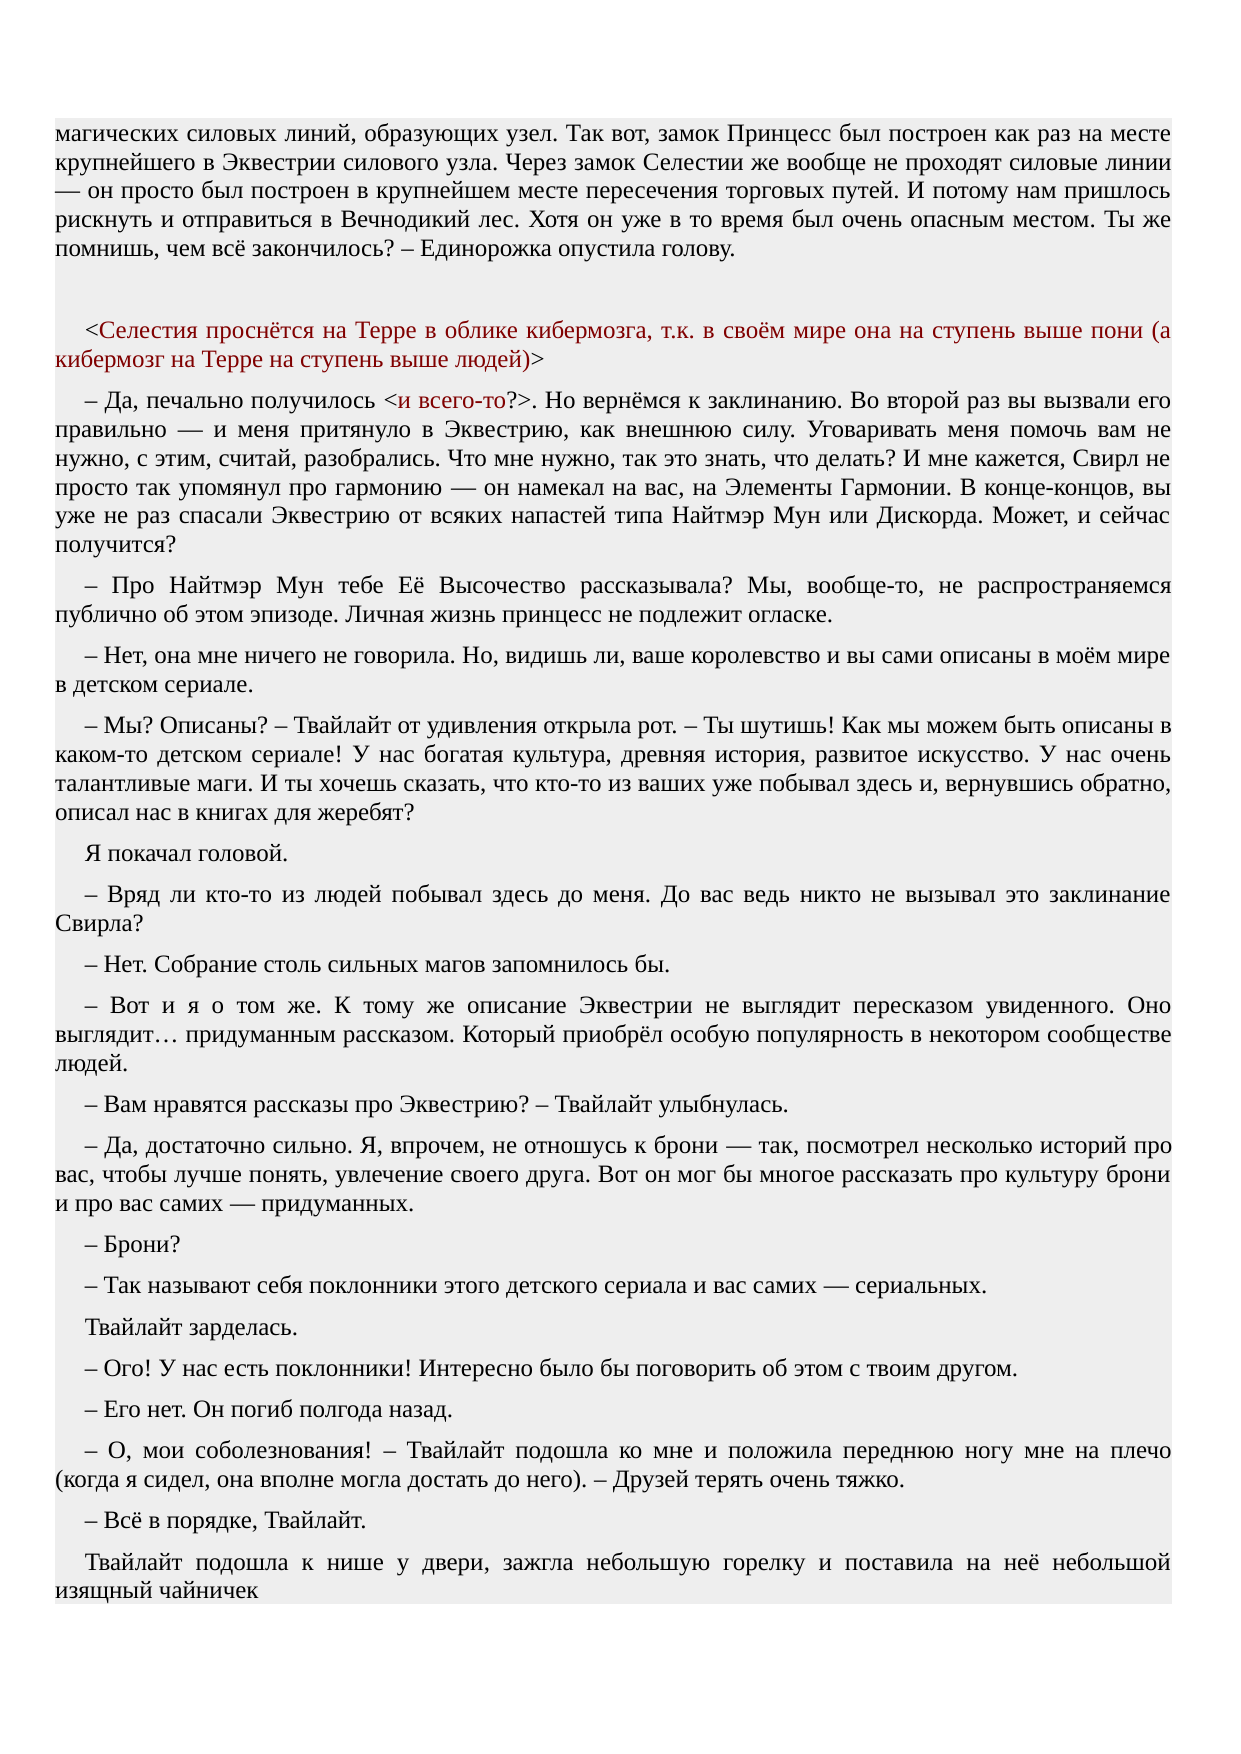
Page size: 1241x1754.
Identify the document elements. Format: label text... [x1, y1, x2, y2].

text Твайлайт зарделась. [55, 1312, 1172, 1341]
text – Да, достаточно сильно. Я, впрочем, не отношусь к брони — так, посмотрел несколько историй про вас, чтобы лучше понять, увлечение своего друга. Вот он мог бы многое рассказать про культуру брони и про вас самих — придуманных. [55, 1131, 1172, 1217]
text <Селестия проснётся на Терре в облике кибермозга, т.к. в своём мире она на ступень выше пони (а кибермозг на Терре на ступень выше людей)> [55, 316, 1172, 373]
text – Вот и я о том же. К тому же описание Эквестрии не выглядит пересказом увиденного. Оно выглядит… придуманным рассказом. Который приобрёл особую популярность в некотором сообществе людей. [55, 991, 1172, 1077]
text – Да, печально получилось <и всего-то?>. Но вернёмся к заклинанию. Во второй раз вы вызвали его правильно — и меня притянуло в Эквестрию, как внешнюю силу. Уговаривать меня помочь вам не нужно, с этим, считай, разобрались. Что мне нужно, так это знать, что делать? И мне кажется, Свирл не просто так упомянул про гармонию — он намекал на вас, на Элементы Гармонии. В конце-концов, вы уже не раз спасали Эквестрию от всяких напастей типа Найтмэр Мун или Дискорда. Может, и сейчас получится? [55, 386, 1172, 558]
text – Вам нравятся рассказы про Эквестрию? – Твайлайт улыбнулась. [55, 1089, 1172, 1118]
text – О, мои соболезнования! – Твайлайт подошла ко мне и положила переднюю ногу мне на плечо (когда я сидел, она вполне могла достать до него). – Друзей терять очень тяжко. [55, 1436, 1172, 1493]
text магических силовых линий, образующих узел. Так вот, замок Принцесс был построен как раз на месте крупнейшего в Эквестрии силового узла. Через замок Селестии же вообще не проходят силовые линии — он просто был построен в крупнейшем месте пересечения торговых путей. И потому нам пришлось рискнуть и отправиться в Вечнодикий лес. Хотя он уже в то время был очень опасным местом. Ты же помнишь, чем всё закончилось? – Единорожка опустила голову. [55, 118, 1172, 262]
text – Нет. Собрание столь сильных магов запомнилось бы. [55, 949, 1172, 978]
text – Мы? Описаны? – Твайлайт от удивления открыла рот. – Ты шутишь! Как мы можем быть описаны в каком-то детском сериале! У нас богатая культура, древняя история, развитое искусство. У нас очень талантливые маги. И ты хочешь сказать, что кто-то из ваших уже побывал здесь и, вернувшись обратно, описал нас в книгах для жеребят? [55, 711, 1172, 826]
text – Так называют себя поклонники этого детского сериала и вас самих — сериальных. [55, 1271, 1172, 1299]
text – Нет, она мне ничего не говорила. Но, видишь ли, ваше королевство и вы сами описаны в моём мире в детском сериале. [55, 641, 1172, 698]
text – Брони? [55, 1229, 1172, 1258]
text Твайлайт подошла к нише у двери, зажгла небольшую горелку и поставила на неё небольшой изящный чайничек [55, 1547, 1172, 1604]
text – Про Найтмэр Мун тебе Её Высочество рассказывала? Мы, вообще-то, не распространяемся публично об этом эпизоде. Личная жизнь принцесс не подлежит огласке. [55, 571, 1172, 628]
text – Всё в порядке, Твайлайт. [55, 1506, 1172, 1534]
text – Его нет. Он погиб полгода назад. [55, 1394, 1172, 1423]
text Я покачал головой. [55, 838, 1172, 867]
text – Ого! У нас есть поклонники! Интересно было бы поговорить об этом с твоим другом. [55, 1353, 1172, 1382]
text – Вряд ли кто-то из людей побывал здесь до меня. До вас ведь никто не вызывал это заклинание Свирла? [55, 879, 1172, 937]
